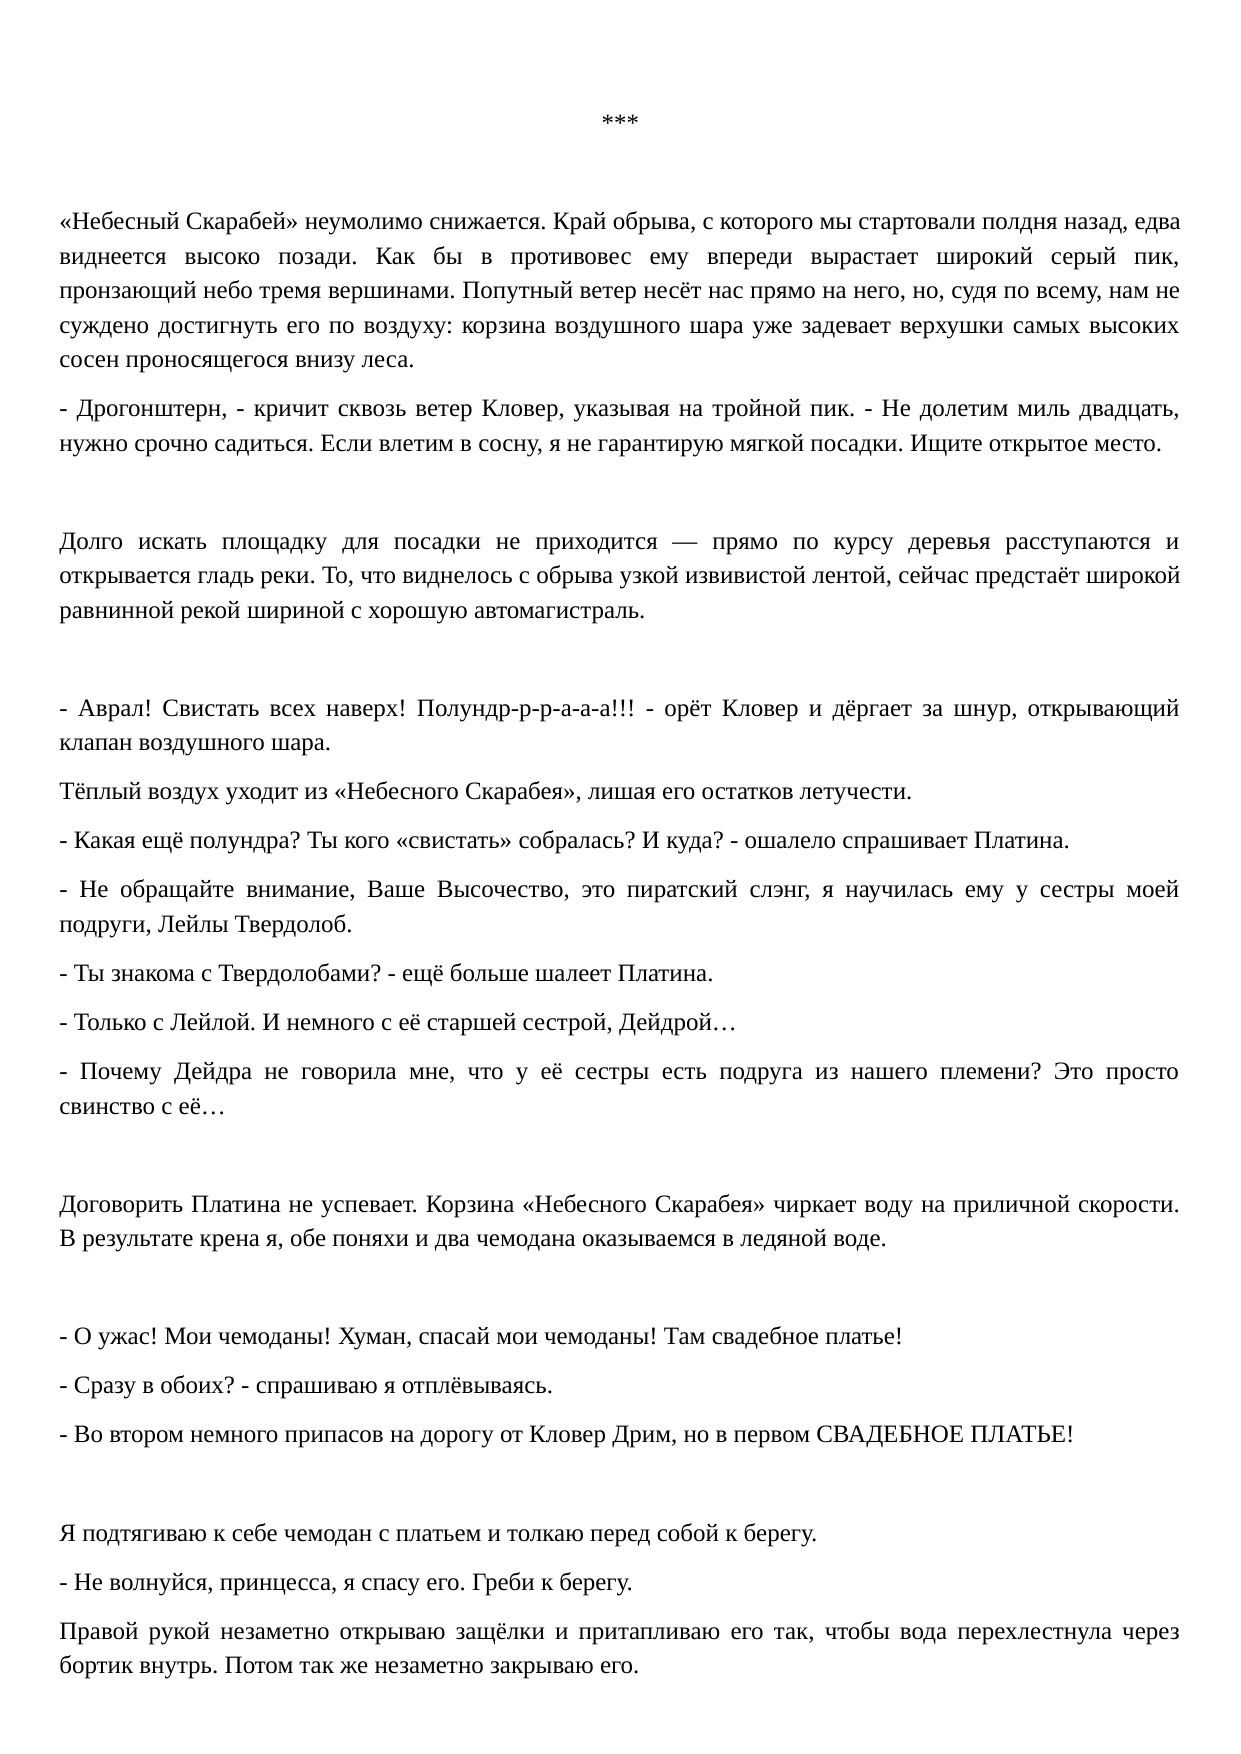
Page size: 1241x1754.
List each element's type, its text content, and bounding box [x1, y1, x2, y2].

text *** [59, 108, 1181, 137]
text - О ужас! Мои чемоданы! Хуман, спасай мои чемоданы! Там свадебное платье! [59, 1321, 1181, 1350]
text «Небесный Скарабей» неумолимо снижается. Край обрыва, с которого мы стартовали полдня назад, едва виднеется высоко позади. Как бы в противовес ему впереди вырастает широкий серый пик, пронзающий небо тремя вершинами. Попутный ветер несёт нас прямо на него, но, судя по всему, нам не суждено достигнуть его по воздуху: корзина воздушного шара уже задевает верхушки самых высоких сосен проносящегося внизу леса. [59, 206, 1181, 373]
text - Во втором немного припасов на дорогу от Кловер Дрим, но в первом СВАДЕБНОЕ ПЛАТЬЕ! [59, 1419, 1181, 1448]
text Я подтягиваю к себе чемодан с платьем и толкаю перед собой к берегу. [59, 1518, 1181, 1546]
text Долго искать площадку для посадки не приходится — прямо по курсу деревья расступаются и открывается гладь реки. То, что виднелось с обрыва узкой извивистой лентой, сейчас предстаёт широкой равнинной рекой шириной с хорошую автомагистраль. [59, 526, 1181, 623]
text Договорить Платина не успевает. Корзина «Небесного Скарабея» чиркает воду на приличной скорости. В результате крена я, обе поняхи и два чемодана оказываемся в ледяной воде. [59, 1189, 1181, 1252]
text - Сразу в обоих? - спрашиваю я отплёвываясь. [59, 1371, 1181, 1399]
text - Какая ещё полундра? Ты кого «свистать» собралась? И куда? - ошалело спрашивает Платина. [59, 826, 1181, 854]
text - Не обращайте внимание, Ваше Высочество, это пиратский слэнг, я научилась ему у сестры моей подруги, Лейлы Твердолоб. [59, 874, 1181, 938]
text - Аврал! Свистать всех наверх! Полундр-р-р-а-а-а!!! - орёт Кловер и дёргает за шнур, открывающий клапан воздушного шара. [59, 693, 1181, 756]
text - Только с Лейлой. И немного с её старшей сестрой, Дейдрой… [59, 1007, 1181, 1036]
text - Ты знакома с Твердолобами? - ещё больше шалеет Платина. [59, 958, 1181, 987]
text Правой рукой незаметно открываю защёлки и притапливаю его так, чтобы вода перехлестнула через бортик внутрь. Потом так же незаметно закрываю его. [59, 1616, 1181, 1679]
text - Почему Дейдра не говорила мне, что у её сестры есть подруга из нашего племени? Это просто свинство с её… [59, 1056, 1181, 1119]
text - Дрогонштерн, - кричит сквозь ветер Кловер, указывая на тройной пик. - Не долетим миль двадцать, нужно срочно садиться. Если влетим в сосну, я не гарантирую мягкой посадки. Ищите открытое место. [59, 393, 1181, 456]
text - Не волнуйся, принцесса, я спасу его. Греби к берегу. [59, 1567, 1181, 1596]
text Тёплый воздух уходит из «Небесного Скарабея», лишая его остатков летучести. [59, 776, 1181, 805]
